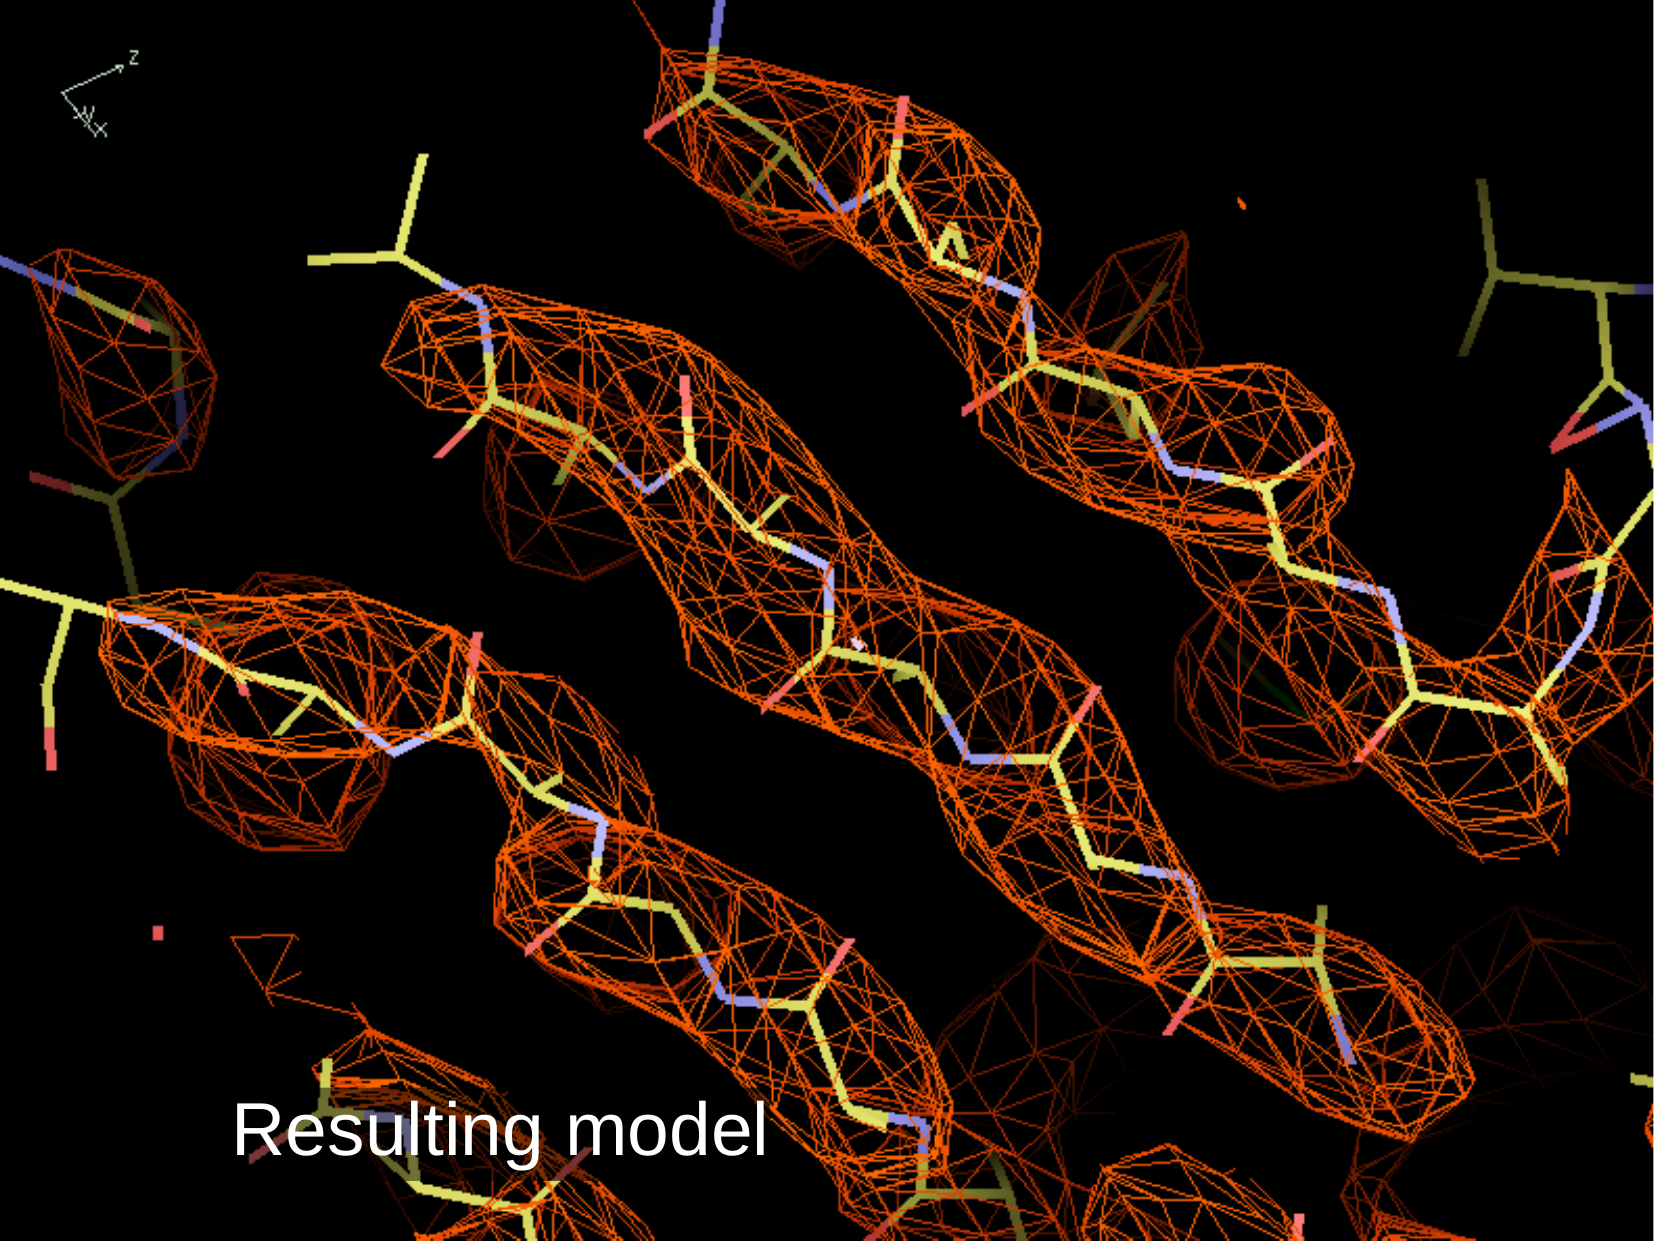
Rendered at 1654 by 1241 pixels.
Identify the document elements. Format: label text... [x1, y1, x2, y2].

picture [0, 0, 1654, 1241]
text_box Resulting model [231, 1087, 771, 1181]
